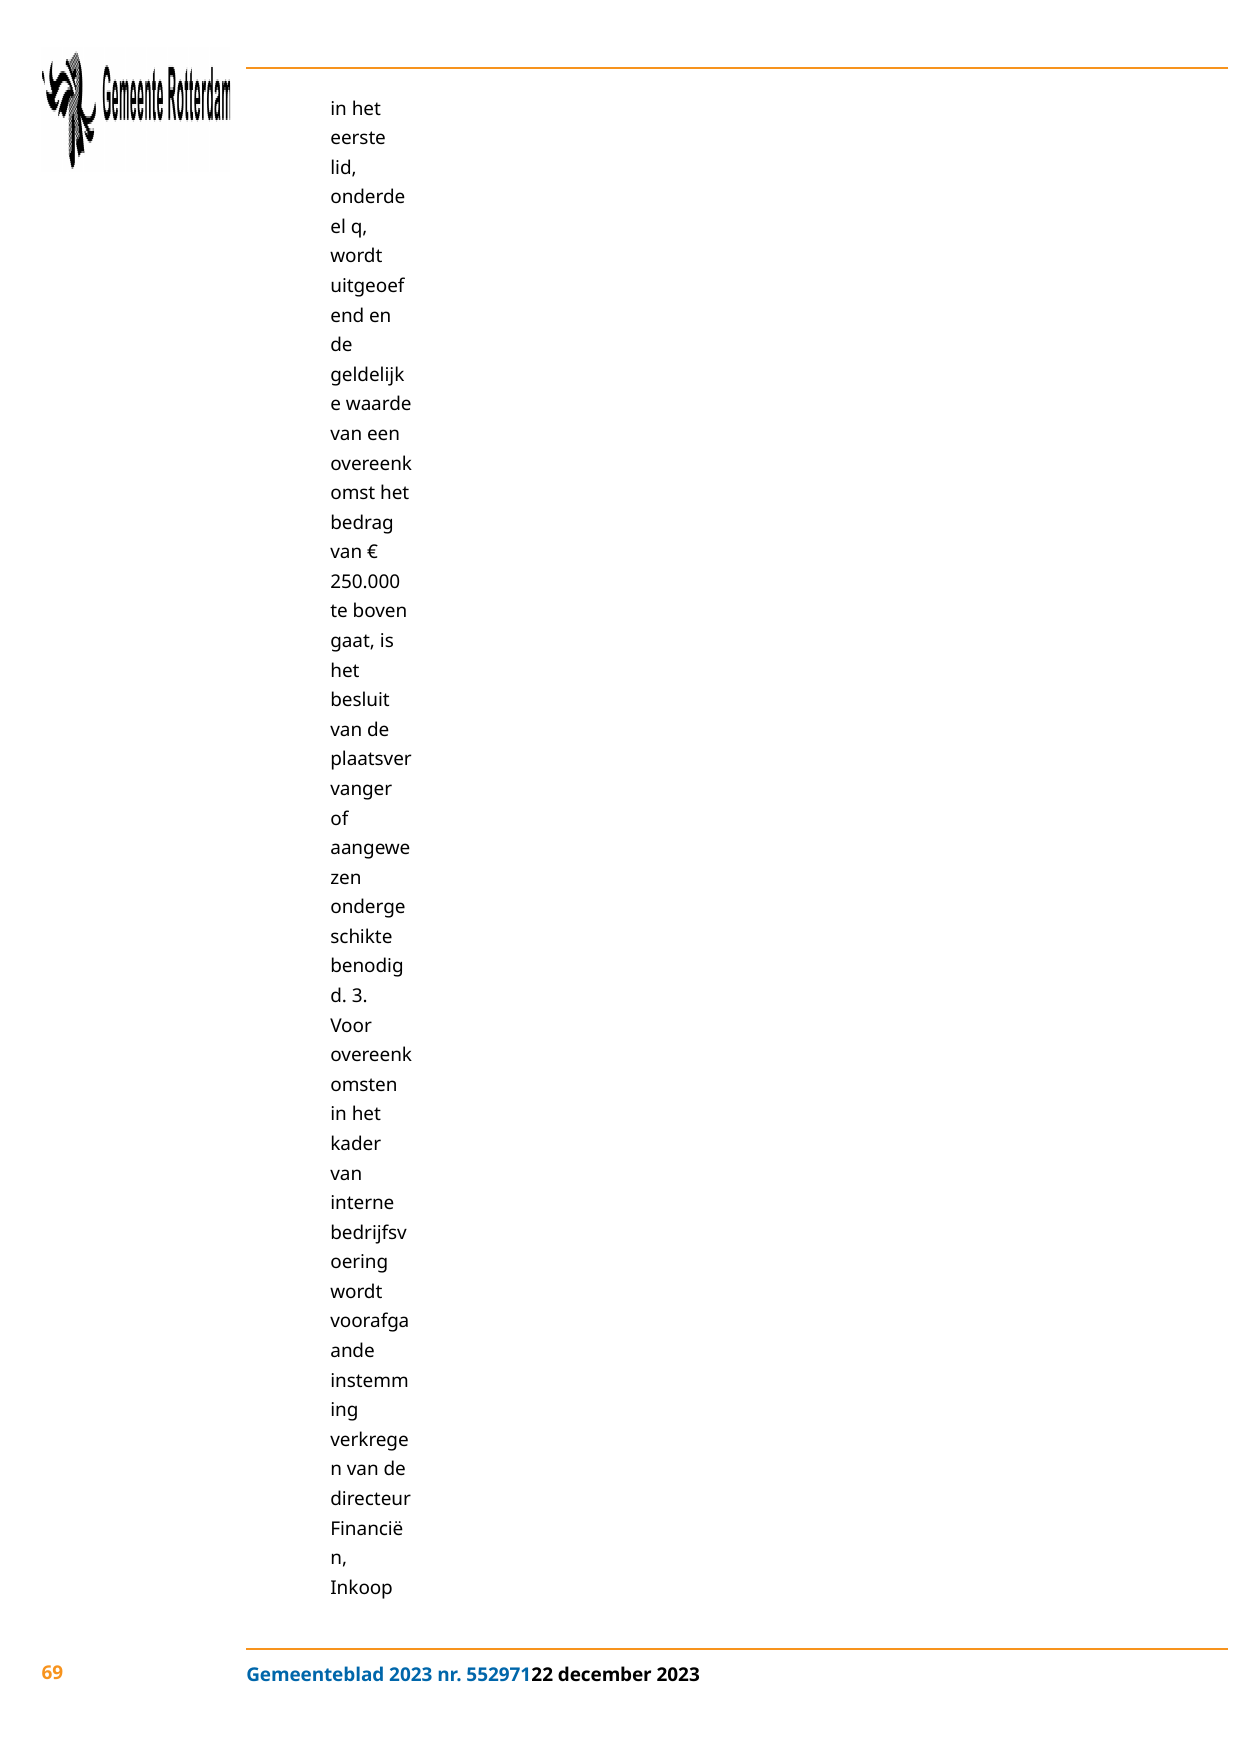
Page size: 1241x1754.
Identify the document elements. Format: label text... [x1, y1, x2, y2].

table_cell [823, 95, 905, 1600]
table_cell in het eerste lid, onderdeel q, wordt uitgeoefend en de geldelijke waarde van een overeenkomst het bedrag van € 250.000 te boven gaat, is het besluit van de plaatsvervanger of aangewezen ondergeschikte benodigd. 3. Voor overeenkomsten in het kader van interne bedrijfsvoering wordt voorafgaande instemming verkregen van de directeur Financiën, Inkoop [330, 95, 412, 1600]
table_cell [577, 95, 659, 1600]
table_cell [494, 95, 577, 1600]
table_cell [1069, 95, 1152, 1600]
table_cell [659, 95, 741, 1600]
table_cell [741, 95, 823, 1600]
table_cell [987, 95, 1069, 1600]
table_cell [248, 95, 330, 1600]
table_cell [905, 95, 987, 1600]
table_cell [412, 95, 494, 1600]
picture [41, 47, 231, 172]
